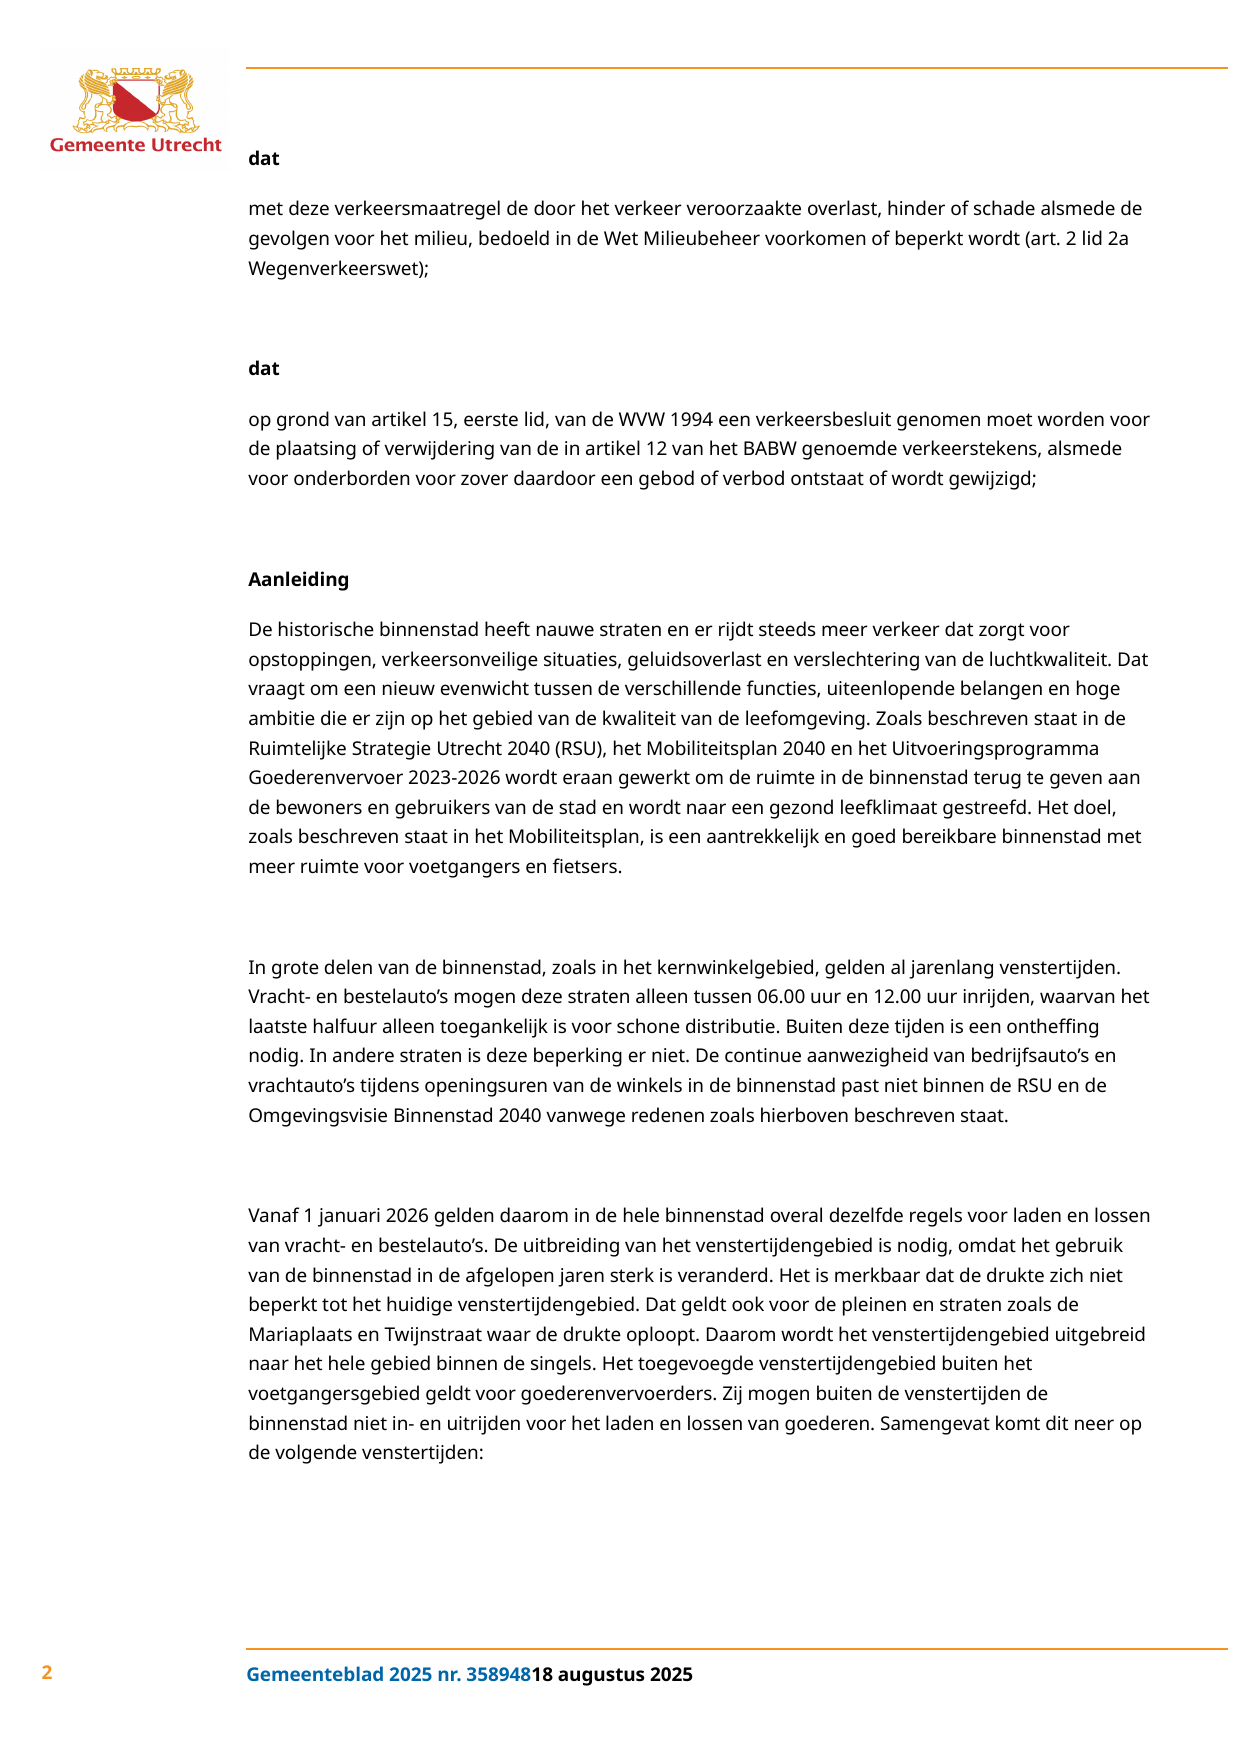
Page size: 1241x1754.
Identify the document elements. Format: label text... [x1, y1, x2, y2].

text De historische binnenstad heeft nauwe straten en er rijdt steeds meer verkeer dat zorgt voor opstoppingen, verkeersonveilige situaties, geluidsoverlast en verslechtering van de luchtkwaliteit. Dat vraagt om een nieuw evenwicht tussen de verschillende functies, uiteenlopende belangen en hoge ambitie die er zijn op het gebied van de kwaliteit van de leefomgeving. Zoals beschreven staat in de Ruimtelijke Strategie Utrecht 2040 (RSU), het Mobiliteitsplan 2040 en het Uitvoeringsprogramma Goederenvervoer 2023-2026 wordt eraan gewerkt om de ruimte in de binnenstad terug te geven aan de bewoners en gebruikers van de stad en wordt naar een gezond leefklimaat gestreefd. Het doel, zoals beschreven staat in het Mobiliteitsplan, is een aantrekkelijk en goed bereikbare binnenstad met meer ruimte voor voetgangers en fietsers. [248, 616, 1152, 879]
text dat [248, 356, 1152, 381]
text dat [248, 145, 1152, 171]
text op grond van artikel 15, eerste lid, van de WVW 1994 een verkeersbesluit genomen moet worden voor de plaatsing of verwijdering van de in artikel 12 van het BABW genoemde verkeerstekens, alsmede voor onderborden voor zover daardoor een gebod of verbod ontstaat of wordt gewijzigd; [248, 406, 1152, 491]
text In grote delen van de binnenstad, zoals in het kernwinkelgebied, gelden al jarenlang venstertijden. Vracht- en bestelauto’s mogen deze straten alleen tussen 06.00 uur en 12.00 uur inrijden, waarvan het laatste halfuur alleen toegankelijk is voor schone distributie. Buiten deze tijden is een ontheffing nodig. In andere straten is deze beperking er niet. De continue aanwezigheid van bedrijfsauto’s en vrachtauto’s tijdens openingsuren van de winkels in de binnenstad past niet binnen de RSU en de Omgevingsvisie Binnenstad 2040 vanwege redenen zoals hierboven beschreven staat. [248, 954, 1152, 1128]
picture [41, 47, 231, 172]
text met deze verkeersmaatregel de door het verkeer veroorzaakte overlast, hinder of schade alsmede de gevolgen voor het milieu, bedoeld in de Wet Milieubeheer voorkomen of beperkt wordt (art. 2 lid 2a Wegenverkeerswet); [248, 196, 1152, 281]
text Aanleiding [248, 566, 1152, 592]
text Vanaf 1 januari 2026 gelden daarom in de hele binnenstad overal dezelfde regels voor laden en lossen van vracht- en bestelauto’s. De uitbreiding van het venstertijdengebied is nodig, omdat het gebruik van de binnenstad in de afgelopen jaren sterk is veranderd. Het is merkbaar dat de drukte zich niet beperkt tot het huidige venstertijdengebied. Dat geldt ook voor de pleinen en straten zoals de Mariaplaats en Twijnstraat waar de drukte oploopt. Daarom wordt het venstertijdengebied uitgebreid naar het hele gebied binnen de singels. Het toegevoegde venstertijdengebied buiten het voetgangersgebied geldt voor goederenvervoerders. Zij mogen buiten de venstertijden de binnenstad niet in- en uitrijden voor het laden en lossen van goederen. Samengevat komt dit neer op de volgende venstertijden: [248, 1203, 1152, 1465]
